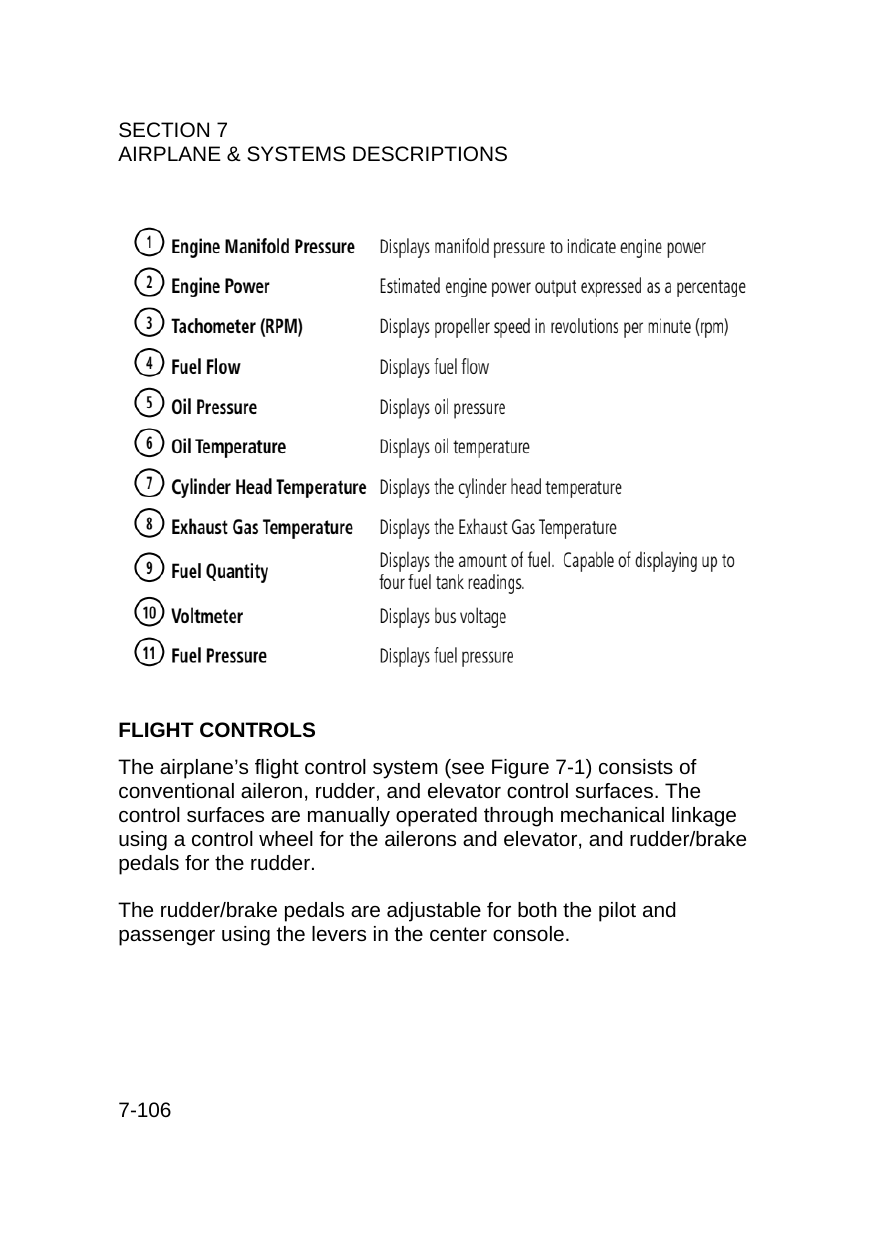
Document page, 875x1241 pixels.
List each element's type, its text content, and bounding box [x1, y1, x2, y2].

picture [118, 220, 756, 674]
text The airplane’s flight control system (see Figure 7-1) consists of conventional aileron, rudder, and elevator control surfaces. The control surfaces are manually operated through mechanical linkage using a control wheel for the ailerons and elevator, and rudder/brake pedals for the rudder. [118, 754, 756, 874]
text The rudder/brake pedals are adjustable for both the pilot and passenger using the levers in the center console. [118, 898, 756, 946]
subtitle FLIGHT CONTROLS [118, 718, 756, 742]
